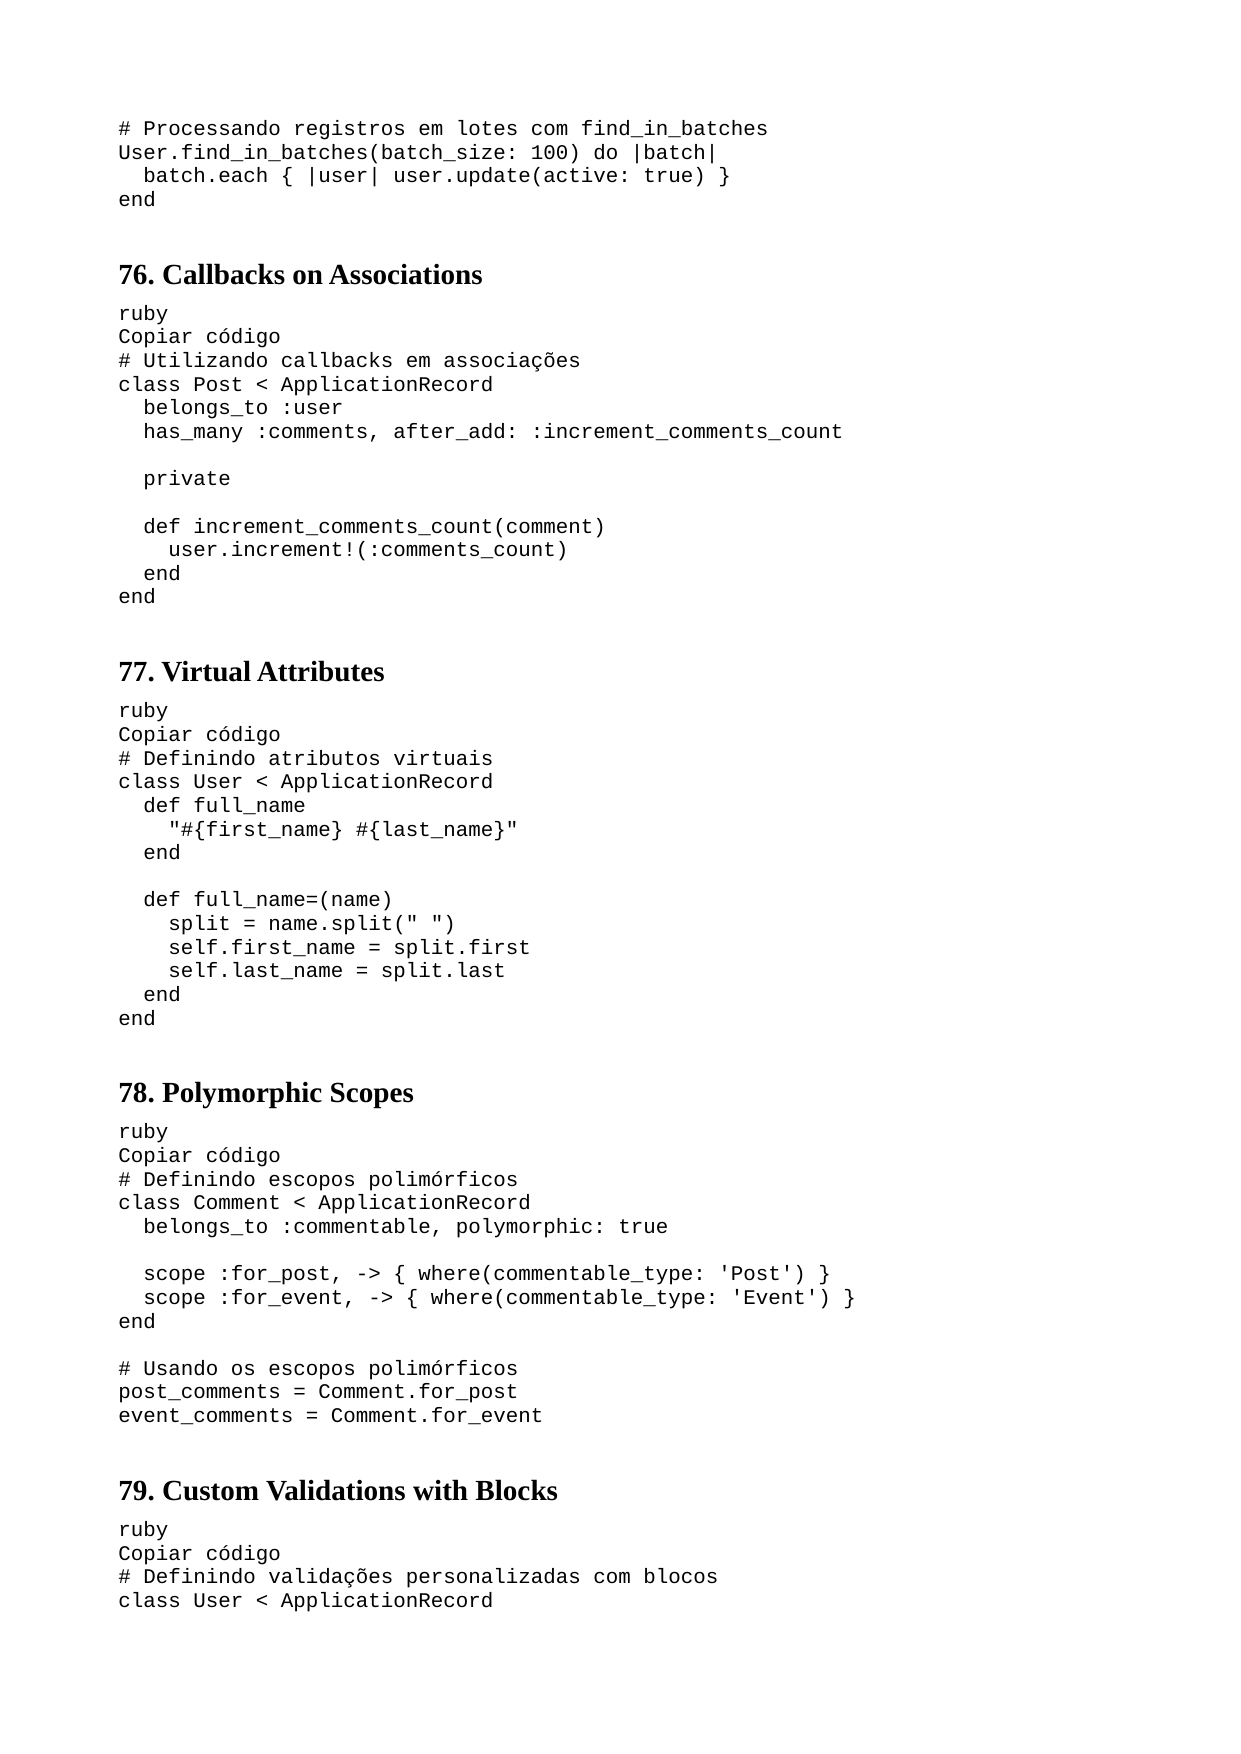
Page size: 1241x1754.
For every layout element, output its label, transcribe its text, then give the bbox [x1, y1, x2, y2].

text class User < ApplicationRecord [118, 771, 1122, 795]
text Copiar código [118, 1543, 1122, 1566]
text def full_name=(name) [118, 889, 1122, 913]
text Copiar código [118, 724, 1122, 748]
text end [118, 563, 1122, 587]
text belongs_to :commentable, polymorphic: true [118, 1216, 1122, 1240]
text end [118, 842, 1122, 866]
text scope :for_post, -> { where(commentable_type: 'Post') } [118, 1263, 1122, 1287]
text ruby [118, 1121, 1122, 1145]
text private [118, 468, 1122, 492]
text batch.each { |user| user.update(active: true) } [118, 165, 1122, 189]
text belongs_to :user [118, 397, 1122, 421]
subtitle 78. Polymorphic Scopes [118, 1075, 1122, 1109]
subtitle 76. Callbacks on Associations [118, 257, 1122, 290]
text ruby [118, 303, 1122, 326]
text end [118, 1008, 1122, 1031]
text # Definindo atributos virtuais [118, 748, 1122, 771]
text post_comments = Comment.for_post [118, 1382, 1122, 1405]
text self.last_name = split.last [118, 960, 1122, 984]
text ruby [118, 1519, 1122, 1543]
text Copiar código [118, 1145, 1122, 1169]
text end [118, 587, 1122, 610]
text # Utilizando callbacks em associações [118, 350, 1122, 374]
text def full_name [118, 795, 1122, 818]
text user.increment!(:comments_count) [118, 539, 1122, 563]
subtitle 77. Virtual Attributes [118, 654, 1122, 688]
text # Definindo escopos polimórficos [118, 1169, 1122, 1192]
text class Comment < ApplicationRecord [118, 1192, 1122, 1216]
text event_comments = Comment.for_event [118, 1405, 1122, 1429]
text end [118, 1311, 1122, 1334]
text # Usando os escopos polimórficos [118, 1358, 1122, 1382]
text class User < ApplicationRecord [118, 1590, 1122, 1613]
text self.first_name = split.first [118, 937, 1122, 960]
text ruby [118, 700, 1122, 724]
text # Processando registros em lotes com find_in_batches [118, 118, 1122, 142]
text split = name.split(" ") [118, 913, 1122, 937]
text has_many :comments, after_add: :increment_comments_count [118, 421, 1122, 445]
text "#{first_name} #{last_name}" [118, 818, 1122, 842]
text Copiar código [118, 326, 1122, 350]
text def increment_comments_count(comment) [118, 516, 1122, 539]
text end [118, 189, 1122, 213]
text end [118, 984, 1122, 1008]
text User.find_in_batches(batch_size: 100) do |batch| [118, 142, 1122, 165]
subtitle 79. Custom Validations with Blocks [118, 1473, 1122, 1506]
text # Definindo validações personalizadas com blocos [118, 1566, 1122, 1590]
text class Post < ApplicationRecord [118, 374, 1122, 397]
text scope :for_event, -> { where(commentable_type: 'Event') } [118, 1287, 1122, 1311]
